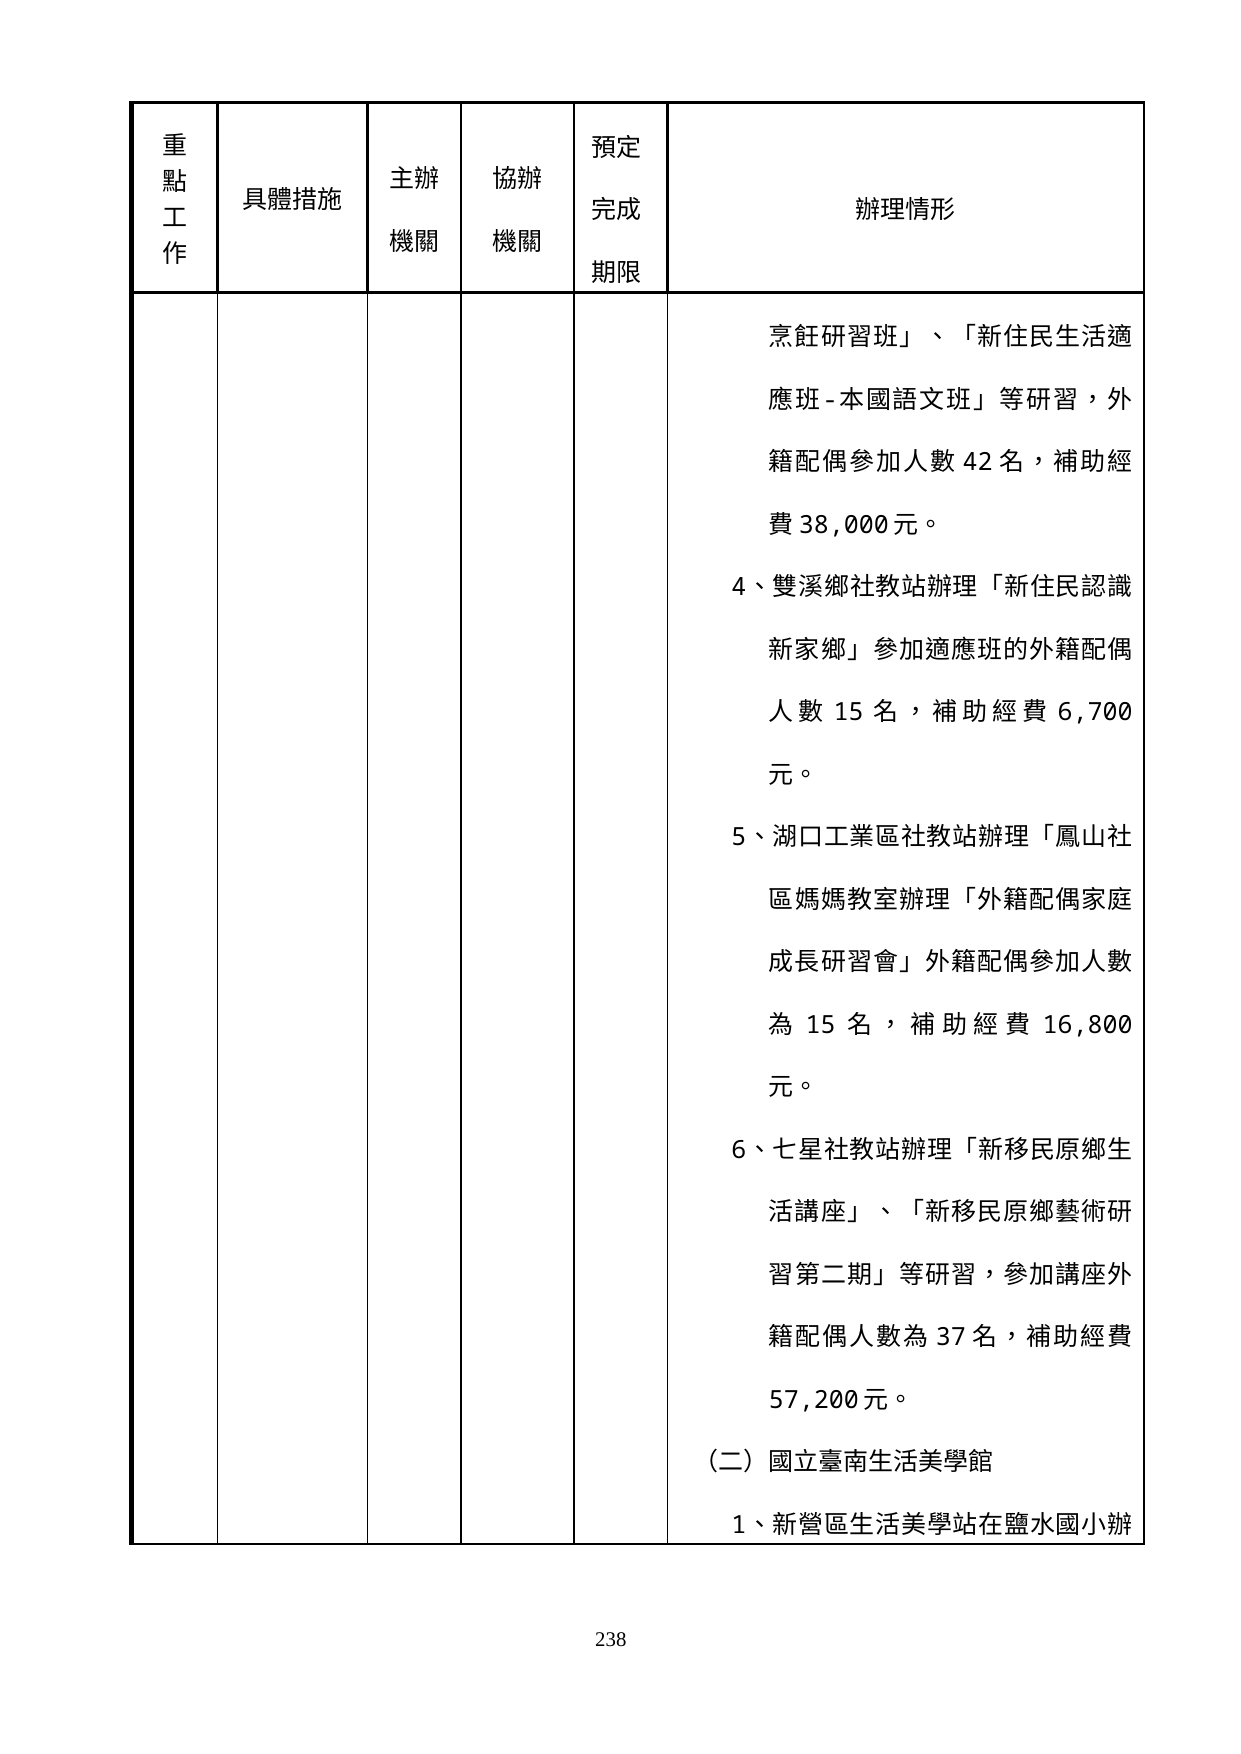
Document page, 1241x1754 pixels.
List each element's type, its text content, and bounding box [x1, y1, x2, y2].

table_header 協辦 機關 [462, 104, 573, 291]
table_cell 烹飪研習班」、「新住民生活適應班-本國語文班」等研習，外籍配偶參加人數42名，補助經費38,000元。 4、雙溪鄉社教站辦理「新住民認識新家鄉」參加適應班的外籍配偶人數15名，補助經費6,700元。 5、湖口工業區社教站辦理「鳳山社區媽媽教室辦理「外籍配偶家庭成長研習會」外籍配偶參加人數為15名，補助經費16,800元。 6、七星社教站辦理「新移民原鄉生活講座」、「新移民原鄉藝術研習第二期」等研習，參加講座外籍配偶人數為37名，補助經費57,200元。 （二）國立臺南生活美學館 1、新營區生活美學站在鹽水國小辦 [668, 294, 1143, 1543]
table_header 辦理情形 [669, 104, 1143, 291]
table_header 具體措施 [219, 104, 366, 291]
table_cell [218, 294, 367, 1543]
table_header 預定完成期限 [575, 104, 666, 291]
table_header 主辦 機關 [369, 104, 460, 291]
table_header 重點工作 [134, 104, 216, 291]
table_cell [134, 294, 217, 1543]
table_cell [462, 294, 573, 1543]
table_cell [575, 294, 667, 1543]
table_cell [368, 294, 460, 1543]
